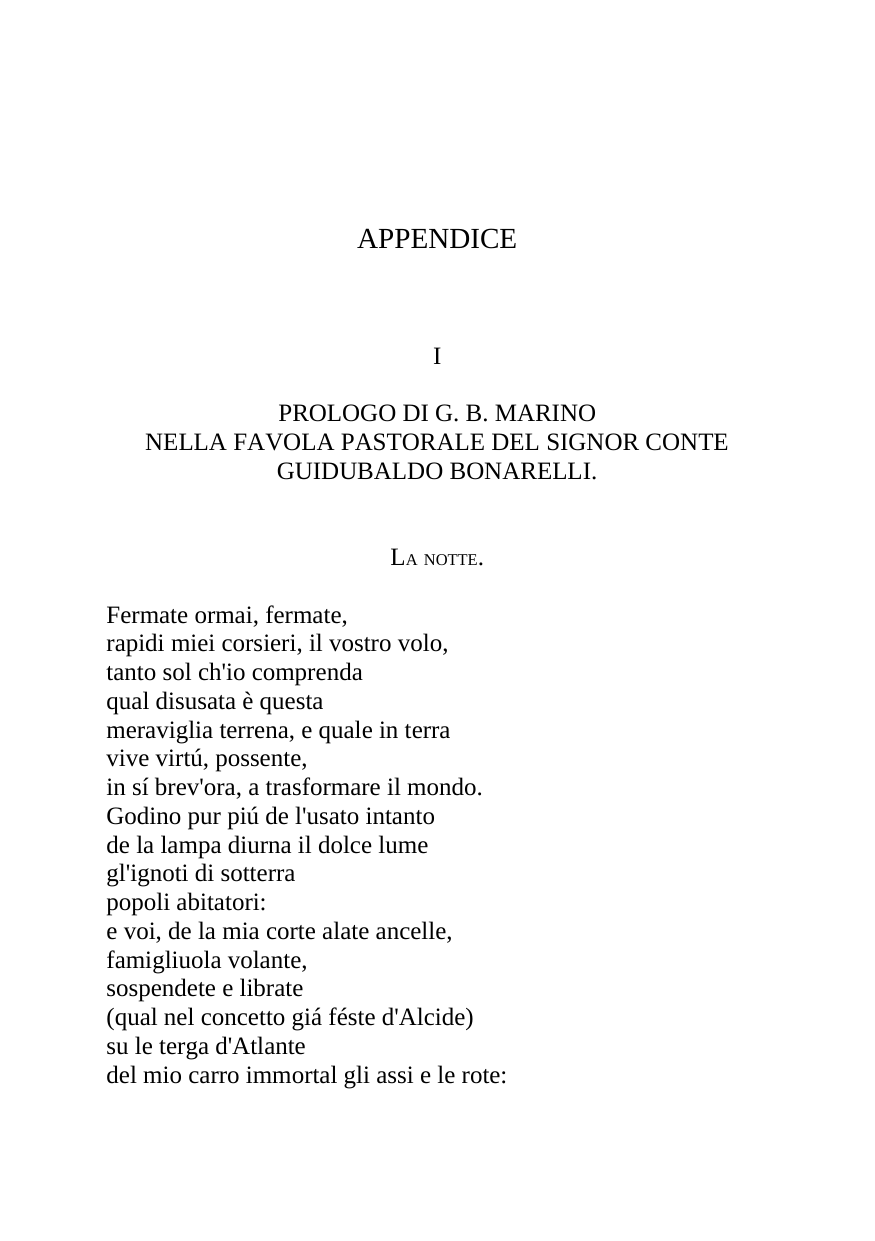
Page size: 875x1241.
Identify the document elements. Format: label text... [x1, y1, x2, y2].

text in sí brev'ora, a trasformare il mondo. [106, 772, 768, 801]
text vive virtú, possente, [106, 743, 768, 772]
text de la lampa diurna il dolce lume [106, 830, 768, 858]
text Fermate ormai, fermate, [106, 600, 768, 628]
text famigliuola volante, [106, 945, 768, 973]
text La notte. [106, 542, 768, 571]
text tanto sol ch'io comprenda [106, 657, 768, 686]
text APPENDICE [106, 221, 768, 255]
text meraviglia terrena, e quale in terra [106, 715, 768, 743]
text GUIDUBALDO BONARELLI. [106, 456, 768, 485]
text Godino pur piú de l'usato intanto [106, 801, 768, 830]
text rapidi miei corsieri, il vostro volo, [106, 628, 768, 657]
text del mio carro immortal gli assi e le rote: [106, 1060, 768, 1088]
text I [106, 341, 768, 370]
text (qual nel concetto giá féste d'Alcide) [106, 1002, 768, 1031]
text gl'ignoti di sotterra [106, 858, 768, 887]
text PROLOGO DI G. B. MARINO [106, 398, 768, 427]
text sospendete e librate [106, 973, 768, 1002]
text e voi, de la mia corte alate ancelle, [106, 916, 768, 945]
text su le terga d'Atlante [106, 1031, 768, 1060]
text qual disusata è questa [106, 686, 768, 715]
text popoli abitatori: [106, 887, 768, 916]
text NELLA FAVOLA PASTORALE DEL SIGNOR CONTE [106, 427, 768, 456]
